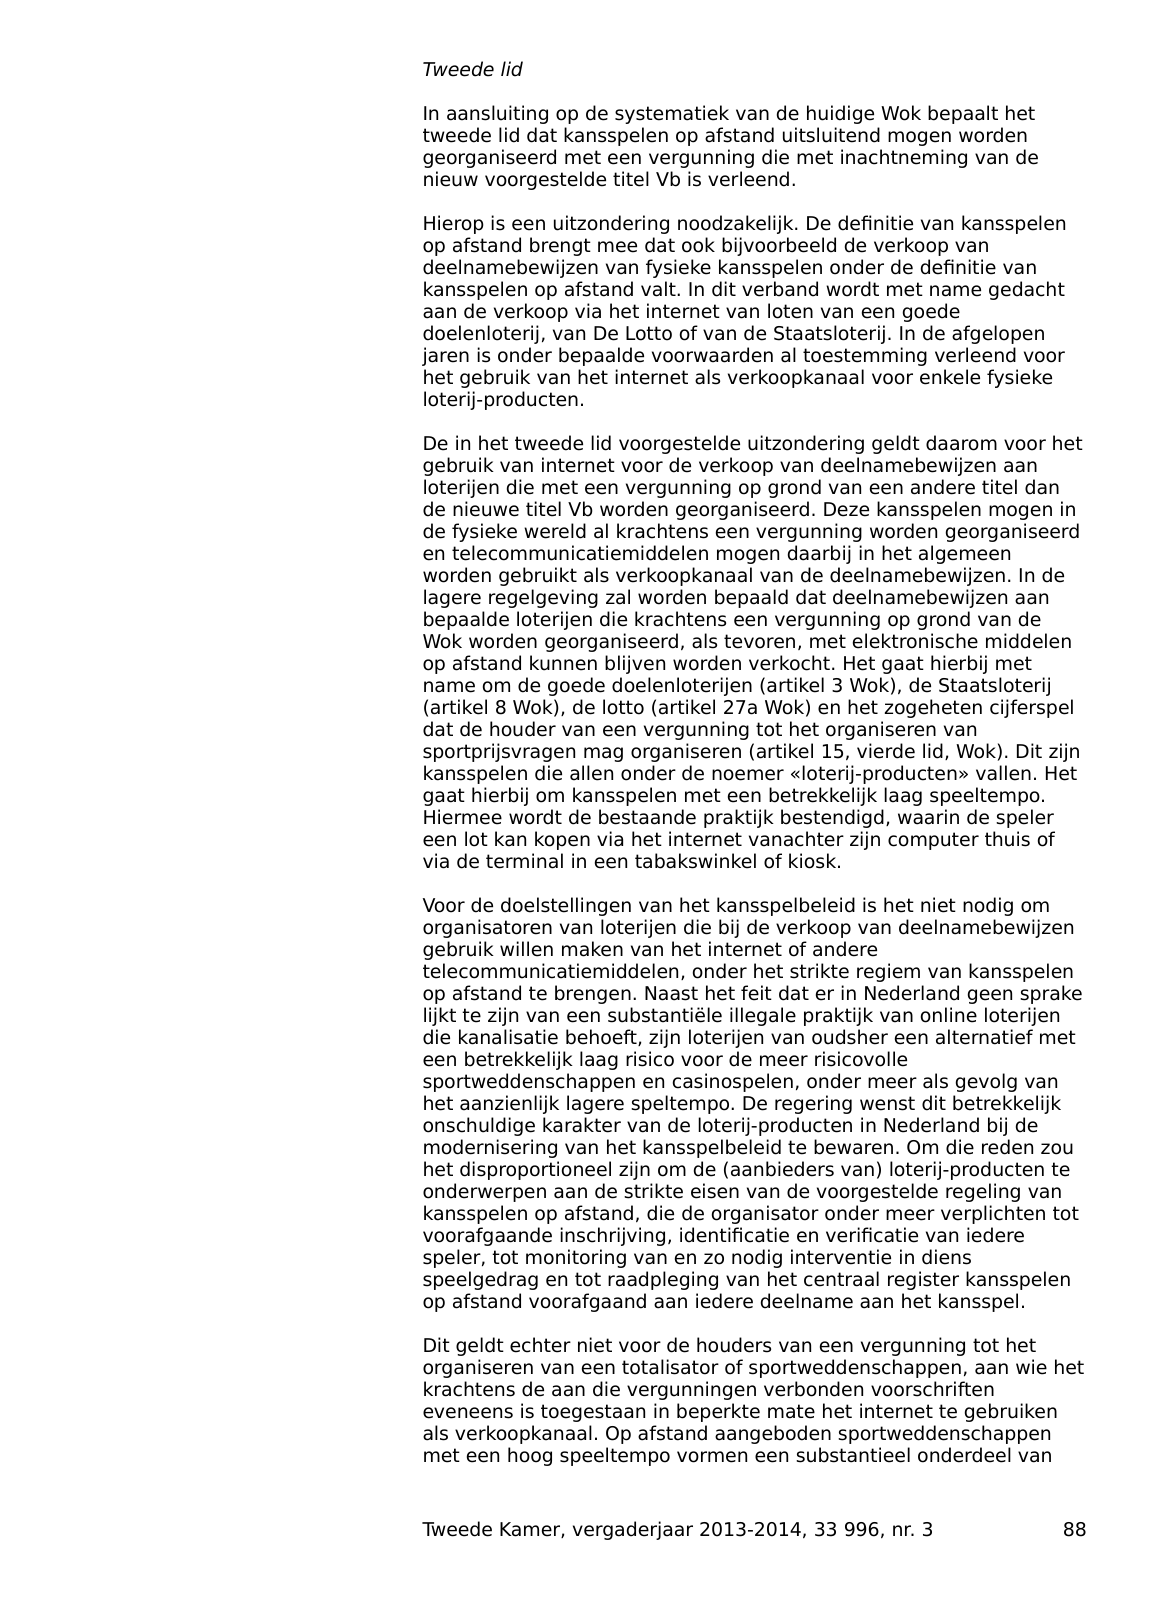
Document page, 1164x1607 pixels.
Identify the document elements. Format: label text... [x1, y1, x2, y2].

text In aansluiting op de systematiek van de huidige Wok bepaalt het tweede lid dat kansspelen op afstand uitsluitend mogen worden georganiseerd met een vergunning die met inachtneming van de nieuw voorgestelde titel Vb is verleend. [422, 103, 1087, 191]
text Dit geldt echter niet voor de houders van een vergunning tot het organiseren van een totalisator of sportweddenschappen, aan wie het krachtens de aan die vergunningen verbonden voorschriften eveneens is toegestaan in beperkte mate het internet te gebruiken als verkoopkanaal. Op afstand aangeboden sportweddenschappen met een hoog speeltempo vormen een substantieel onderdeel van [422, 1335, 1087, 1467]
text De in het tweede lid voorgestelde uitzondering geldt daarom voor het gebruik van internet voor de verkoop van deelnamebewijzen aan loterijen die met een vergunning op grond van een andere titel dan de nieuwe titel Vb worden georganiseerd. Deze kansspelen mogen in de fysieke wereld al krachtens een vergunning worden georganiseerd en telecommunicatiemiddelen mogen daarbij in het algemeen worden gebruikt als verkoopkanaal van de deelnamebewijzen. In de lagere regelgeving zal worden bepaald dat deelnamebewijzen aan bepaalde loterijen die krachtens een vergunning op grond van de Wok worden georganiseerd, als tevoren, met elektronische middelen op afstand kunnen blijven worden verkocht. Het gaat hierbij met name om de goede doelenloterijen (artikel 3 Wok), de Staatsloterij (artikel 8 Wok), de lotto (artikel 27a Wok) en het zogeheten cijferspel dat de houder van een vergunning tot het organiseren van sportprijsvragen mag organiseren (artikel 15, vierde lid, Wok). Dit zijn kansspelen die allen onder de noemer «loterij-producten» vallen. Het gaat hierbij om kansspelen met een betrekkelijk laag speeltempo. Hiermee wordt de bestaande praktijk bestendigd, waarin de speler een lot kan kopen via het internet vanachter zijn computer thuis of via de terminal in een tabakswinkel of kiosk. [422, 433, 1087, 873]
subtitle Tweede lid [422, 59, 1087, 81]
text Voor de doelstellingen van het kansspelbeleid is het niet nodig om organisatoren van loterijen die bij de verkoop van deelnamebewijzen gebruik willen maken van het internet of andere telecommunicatiemiddelen, onder het strikte regiem van kansspelen op afstand te brengen. Naast het feit dat er in Nederland geen sprake lijkt te zijn van een substantiële illegale praktijk van online loterijen die kanalisatie behoeft, zijn loterijen van oudsher een alternatief met een betrekkelijk laag risico voor de meer risicovolle sportweddenschappen en casinospelen, onder meer als gevolg van het aanzienlijk lagere speltempo. De regering wenst dit betrekkelijk onschuldige karakter van de loterij-producten in Nederland bij de modernisering van het kansspelbeleid te bewaren. Om die reden zou het disproportioneel zijn om de (aanbieders van) loterij-producten te onderwerpen aan de strikte eisen van de voorgestelde regeling van kansspelen op afstand, die de organisator onder meer verplichten tot voorafgaande inschrijving, identificatie en verificatie van iedere speler, tot monitoring van en zo nodig interventie in diens speelgedrag en tot raadpleging van het centraal register kansspelen op afstand voorafgaand aan iedere deelname aan het kansspel. [422, 895, 1087, 1313]
text Hierop is een uitzondering noodzakelijk. De definitie van kansspelen op afstand brengt mee dat ook bijvoorbeeld de verkoop van deelnamebewijzen van fysieke kansspelen onder de definitie van kansspelen op afstand valt. In dit verband wordt met name gedacht aan de verkoop via het internet van loten van een goede doelenloterij, van De Lotto of van de Staatsloterij. In de afgelopen jaren is onder bepaalde voorwaarden al toestemming verleend voor het gebruik van het internet als verkoopkanaal voor enkele fysieke loterij-producten. [422, 213, 1087, 411]
